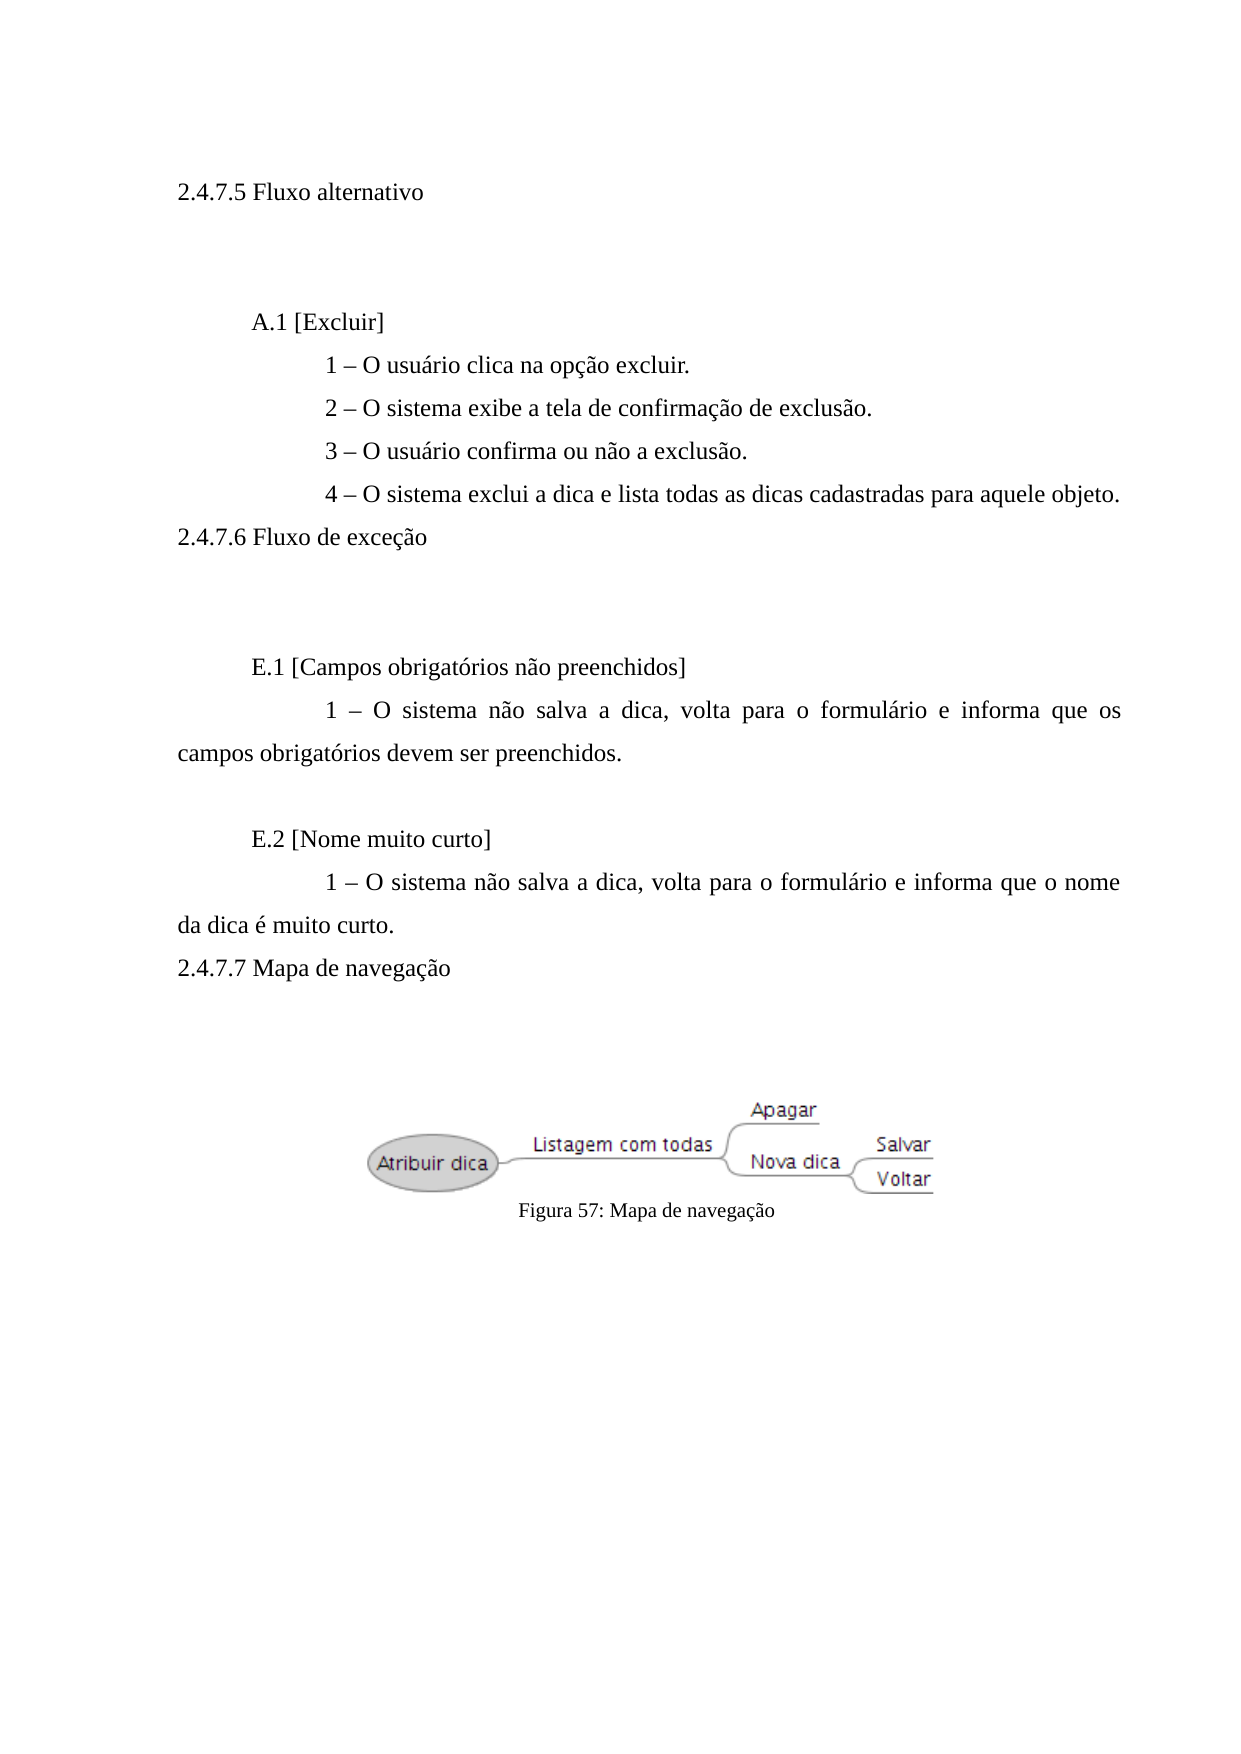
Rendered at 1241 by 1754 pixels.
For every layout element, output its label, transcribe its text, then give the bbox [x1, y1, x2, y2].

text 2 – O sistema exibe a tela de confirmação de exclusão. [177, 393, 1122, 422]
text 3 – O usuário confirma ou não a exclusão. [177, 436, 1122, 465]
text 1 – O sistema não salva a dica, volta para o formulário e informa que o nome da dica é muito curto. [177, 867, 1122, 939]
text E.2 [Nome muito curto] [177, 824, 1122, 853]
subtitle Mapa de navegação [177, 953, 1122, 982]
text Figura 57: Mapa de navegação [366, 1194, 933, 1223]
text A.1 [Excluir] [177, 307, 1122, 335]
picture [366, 1095, 934, 1194]
text 4 – O sistema exclui a dica e lista todas as dicas cadastradas para aquele objeto. [177, 479, 1122, 508]
subtitle Fluxo alternativo [177, 177, 1122, 206]
text 1 – O usuário clica na opção excluir. [177, 350, 1122, 378]
subtitle Fluxo de exceção [177, 522, 1122, 551]
text 1 – O sistema não salva a dica, volta para o formulário e informa que os campos obrigatórios devem ser preenchidos. [177, 695, 1122, 767]
text E.1 [Campos obrigatórios não preenchidos] [177, 652, 1122, 680]
